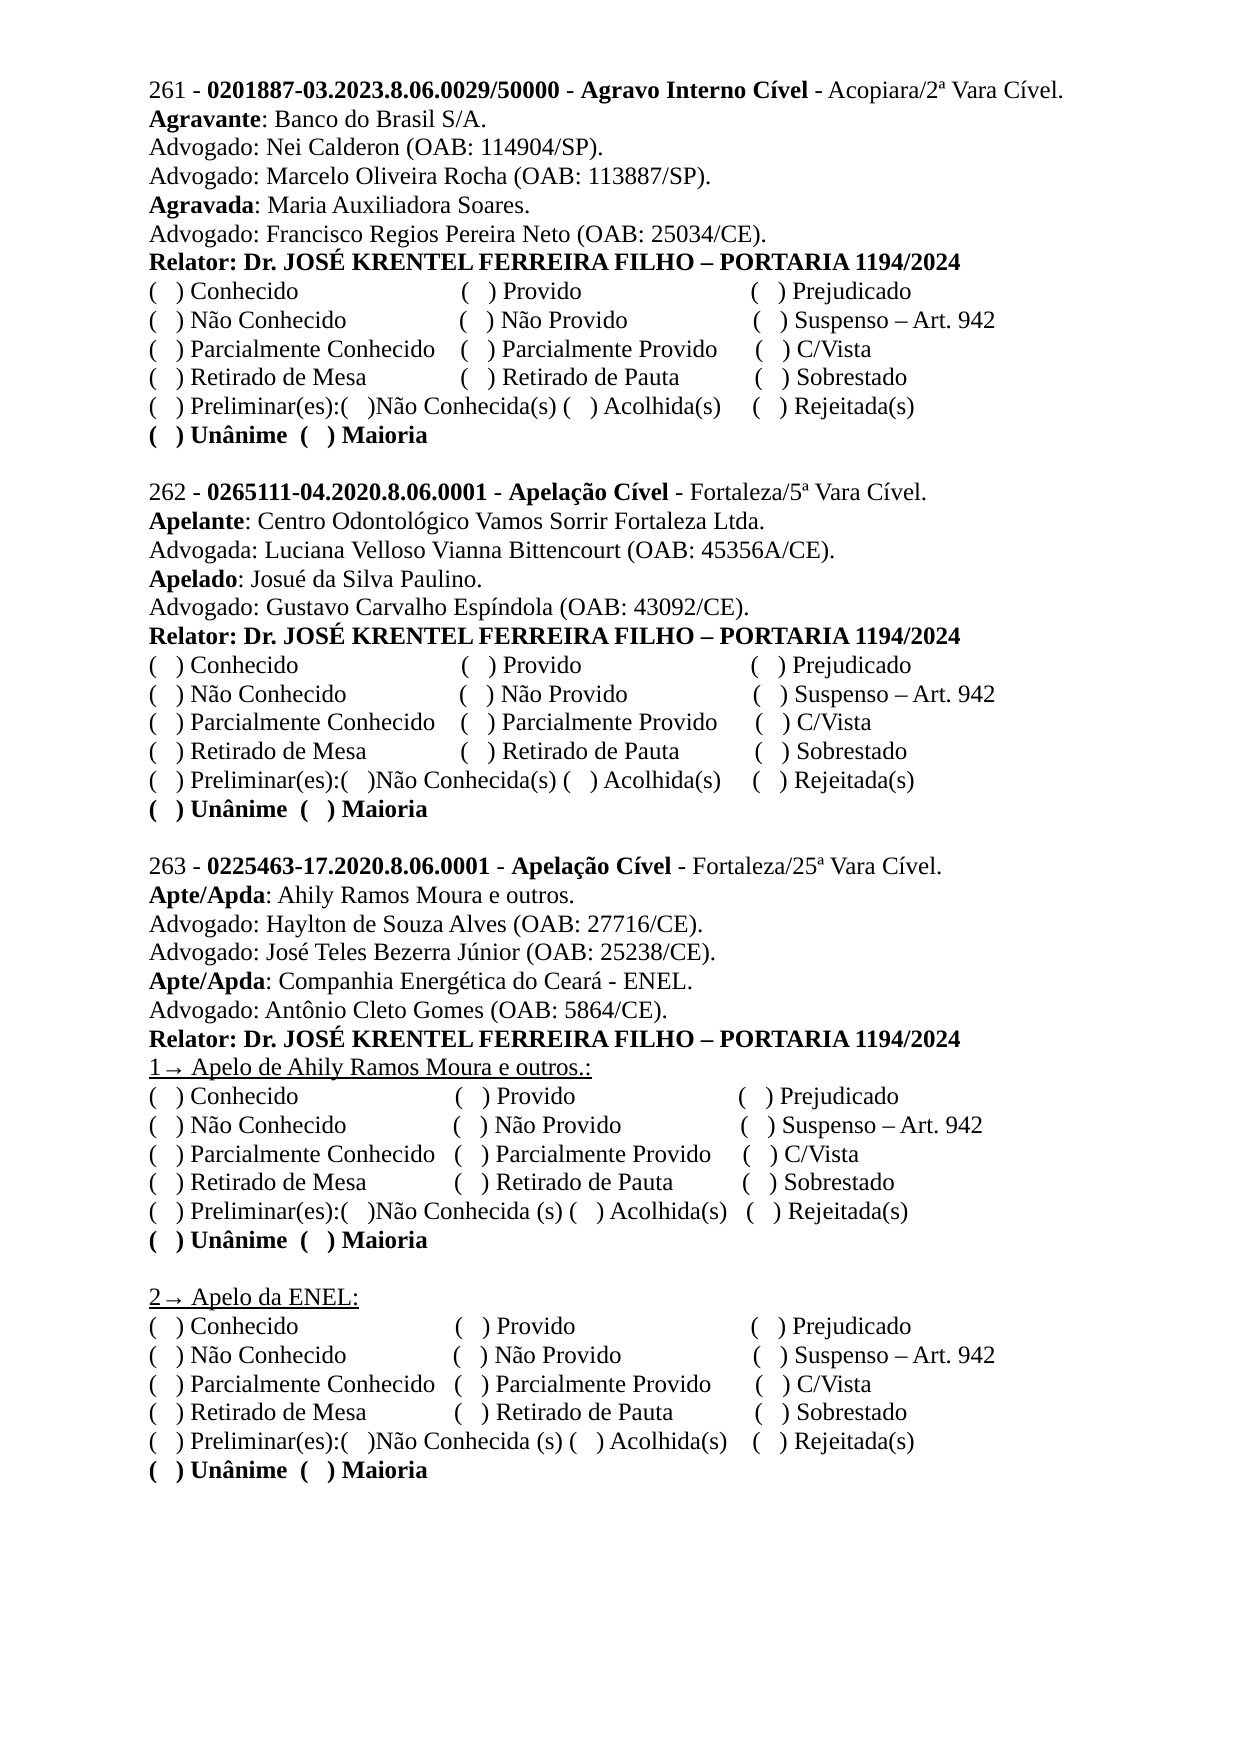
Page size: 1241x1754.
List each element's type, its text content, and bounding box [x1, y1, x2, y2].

text 263 - 0225463-17.2020.8.06.0001 - Apelação Cível - Fortaleza/25ª Vara Cível. [148, 851, 1141, 880]
text ( ) Não Conhecido ( ) Não Provido ( ) Suspenso – Art. 942 [148, 305, 1158, 334]
text ( ) Unânime ( ) Maioria [148, 794, 1158, 822]
text Advogado: Antônio Cleto Gomes (OAB: 5864/CE). [148, 995, 1141, 1024]
text Apte/Apda: Companhia Energética do Ceará - ENEL. [148, 966, 1141, 995]
text ( ) Retirado de Mesa ( ) Retirado de Pauta ( ) Sobrestado [148, 1397, 1158, 1426]
text ( ) Conhecido ( ) Provido ( ) Prejudicado [148, 1081, 1141, 1110]
text ( ) Preliminar(es):( )Não Conhecida (s) ( ) Acolhida(s) ( ) Rejeitada(s) [148, 1426, 1158, 1455]
text ( ) Não Conhecido ( ) Não Provido ( ) Suspenso – Art. 942 [148, 1110, 1158, 1139]
text ( ) Unânime ( ) Maioria [148, 1225, 1158, 1254]
text ( ) Unânime ( ) Maioria [148, 1455, 1158, 1484]
text 261 - 0201887-03.2023.8.06.0029/50000 - Agravo Interno Cível - Acopiara/2ª Vara Cível. [148, 75, 1141, 104]
text Advogado: Francisco Regios Pereira Neto (OAB: 25034/CE). [148, 219, 1141, 247]
text ( ) Preliminar(es):( )Não Conhecida (s) ( ) Acolhida(s) ( ) Rejeitada(s) [148, 1196, 1158, 1225]
text Apelante: Centro Odontológico Vamos Sorrir Fortaleza Ltda. [148, 506, 1141, 535]
text Relator: Dr. JOSÉ KRENTEL FERREIRA FILHO – PORTARIA 1194/2024 [148, 247, 1141, 276]
text Agravante: Banco do Brasil S/A. [148, 104, 1141, 132]
text ( ) Conhecido ( ) Provido ( ) Prejudicado [148, 276, 1141, 305]
text Agravada: Maria Auxiliadora Soares. [148, 190, 1141, 219]
text ( ) Retirado de Mesa ( ) Retirado de Pauta ( ) Sobrestado [148, 736, 1158, 765]
text ( ) Preliminar(es):( )Não Conhecida(s) ( ) Acolhida(s) ( ) Rejeitada(s) [148, 765, 1158, 794]
text ( ) Conhecido ( ) Provido ( ) Prejudicado [148, 1311, 1141, 1340]
text Apte/Apda: Ahily Ramos Moura e outros. [148, 880, 1141, 909]
text ( ) Não Conhecido ( ) Não Provido ( ) Suspenso – Art. 942 [148, 679, 1158, 707]
text ( ) Parcialmente Conhecido ( ) Parcialmente Provido ( ) C/Vista [148, 1139, 1158, 1167]
text ( ) Retirado de Mesa ( ) Retirado de Pauta ( ) Sobrestado [148, 362, 1158, 391]
text Advogado: Nei Calderon (OAB: 114904/SP). [148, 132, 1141, 161]
text Advogada: Luciana Velloso Vianna Bittencourt (OAB: 45356A/CE). [148, 535, 1141, 564]
text ( ) Conhecido ( ) Provido ( ) Prejudicado [148, 650, 1141, 679]
text Apelado: Josué da Silva Paulino. [148, 564, 1141, 592]
text ( ) Retirado de Mesa ( ) Retirado de Pauta ( ) Sobrestado [148, 1167, 1158, 1196]
text 262 - 0265111-04.2020.8.06.0001 - Apelação Cível - Fortaleza/5ª Vara Cível. [148, 477, 1141, 506]
text ( ) Preliminar(es):( )Não Conhecida(s) ( ) Acolhida(s) ( ) Rejeitada(s) [148, 391, 1158, 420]
text Advogado: José Teles Bezerra Júnior (OAB: 25238/CE). [148, 937, 1141, 966]
text Relator: Dr. JOSÉ KRENTEL FERREIRA FILHO – PORTARIA 1194/2024 [148, 621, 1141, 650]
text Advogado: Gustavo Carvalho Espíndola (OAB: 43092/CE). [148, 592, 1141, 621]
text Advogado: Marcelo Oliveira Rocha (OAB: 113887/SP). [148, 161, 1141, 190]
text 1→ Apelo de Ahily Ramos Moura e outros.: [148, 1052, 1141, 1081]
text Advogado: Haylton de Souza Alves (OAB: 27716/CE). [148, 909, 1141, 937]
text ( ) Parcialmente Conhecido ( ) Parcialmente Provido ( ) C/Vista [148, 334, 1158, 362]
text 2→ Apelo da ENEL: [148, 1282, 1141, 1311]
text ( ) Parcialmente Conhecido ( ) Parcialmente Provido ( ) C/Vista [148, 707, 1158, 736]
text ( ) Parcialmente Conhecido ( ) Parcialmente Provido ( ) C/Vista [148, 1369, 1158, 1397]
text ( ) Não Conhecido ( ) Não Provido ( ) Suspenso – Art. 942 [148, 1340, 1158, 1369]
text Relator: Dr. JOSÉ KRENTEL FERREIRA FILHO – PORTARIA 1194/2024 [148, 1024, 1141, 1052]
text ( ) Unânime ( ) Maioria [148, 420, 1158, 449]
